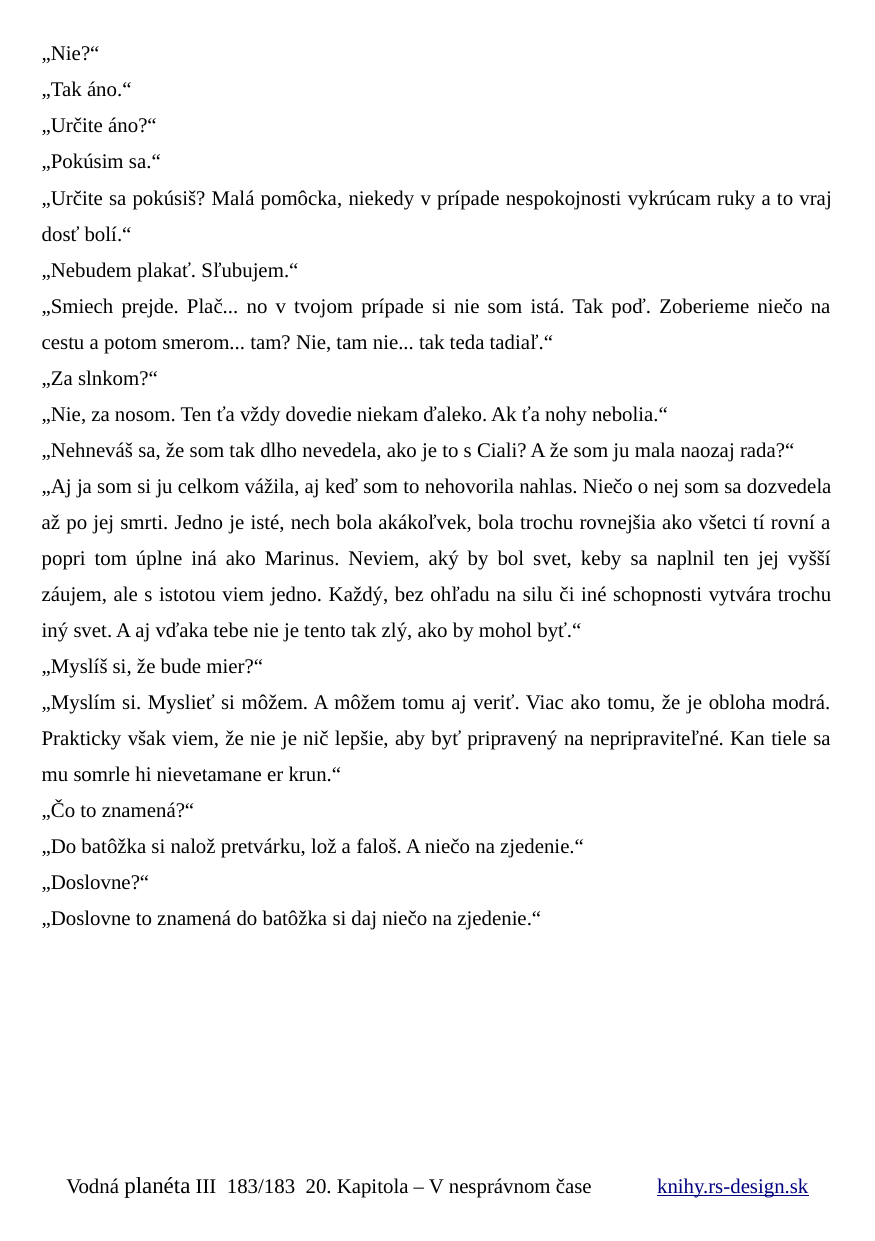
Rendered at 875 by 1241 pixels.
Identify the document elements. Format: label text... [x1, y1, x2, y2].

text „Tak áno.“ [41, 77, 833, 101]
text „Nehneváš sa, že som tak dlho nevedela, ako je to s Ciali? A že som ju mala naozaj rada?“ [41, 438, 833, 462]
text „Myslíš si, že bude mier?“ [41, 654, 833, 678]
text „Určite sa pokúsiš? Malá pomôcka, niekedy v prípade nespokojnosti vykrúcam ruky a to vraj dosť bolí.“ [41, 186, 833, 246]
text „Doslovne to znamená do batôžka si daj niečo na zjedenie.“ [41, 906, 833, 930]
text „Za slnkom?“ [41, 366, 833, 390]
text „Do batôžka si nalož pretvárku, lož a faloš. A niečo na zjedenie.“ [41, 834, 833, 858]
text „Doslovne?“ [41, 870, 833, 894]
text „Nie, za nosom. Ten ťa vždy dovedie niekam ďaleko. Ak ťa nohy nebolia.“ [41, 402, 833, 426]
text „Aj ja som si ju celkom vážila, aj keď som to nehovorila nahlas. Niečo o nej som sa dozvedela až po jej smrti. Jedno je isté, nech bola akákoľvek, bola trochu rovnejšia ako všetci tí rovní a popri tom úplne iná ako Marinus. Neviem, aký by bol svet, keby sa naplnil ten jej vyšší záujem, ale s istotou viem jedno. Každý, bez ohľadu na silu či iné schopnosti vytvára trochu iný svet. A aj vďaka tebe nie je tento tak zlý, ako by mohol byť.“ [41, 474, 833, 642]
text „Nie?“ [41, 41, 833, 65]
text „Pokúsim sa.“ [41, 149, 833, 173]
text „Myslím si. Myslieť si môžem. A môžem tomu aj veriť. Viac ako tomu, že je obloha modrá. Prakticky však viem, že nie je nič lepšie, aby byť pripravený na nepripraviteľné. Kan tiele sa mu somrle hi nievetamane er krun.“ [41, 690, 833, 786]
text „Určite áno?“ [41, 113, 833, 137]
text „Nebudem plakať. Sľubujem.“ [41, 258, 833, 282]
text „Čo to znamená?“ [41, 798, 833, 822]
text „Smiech prejde. Plač... no v tvojom prípade si nie som istá. Tak poď. Zoberieme niečo na cestu a potom smerom... tam? Nie, tam nie... tak teda tadiaľ.“ [41, 294, 833, 354]
